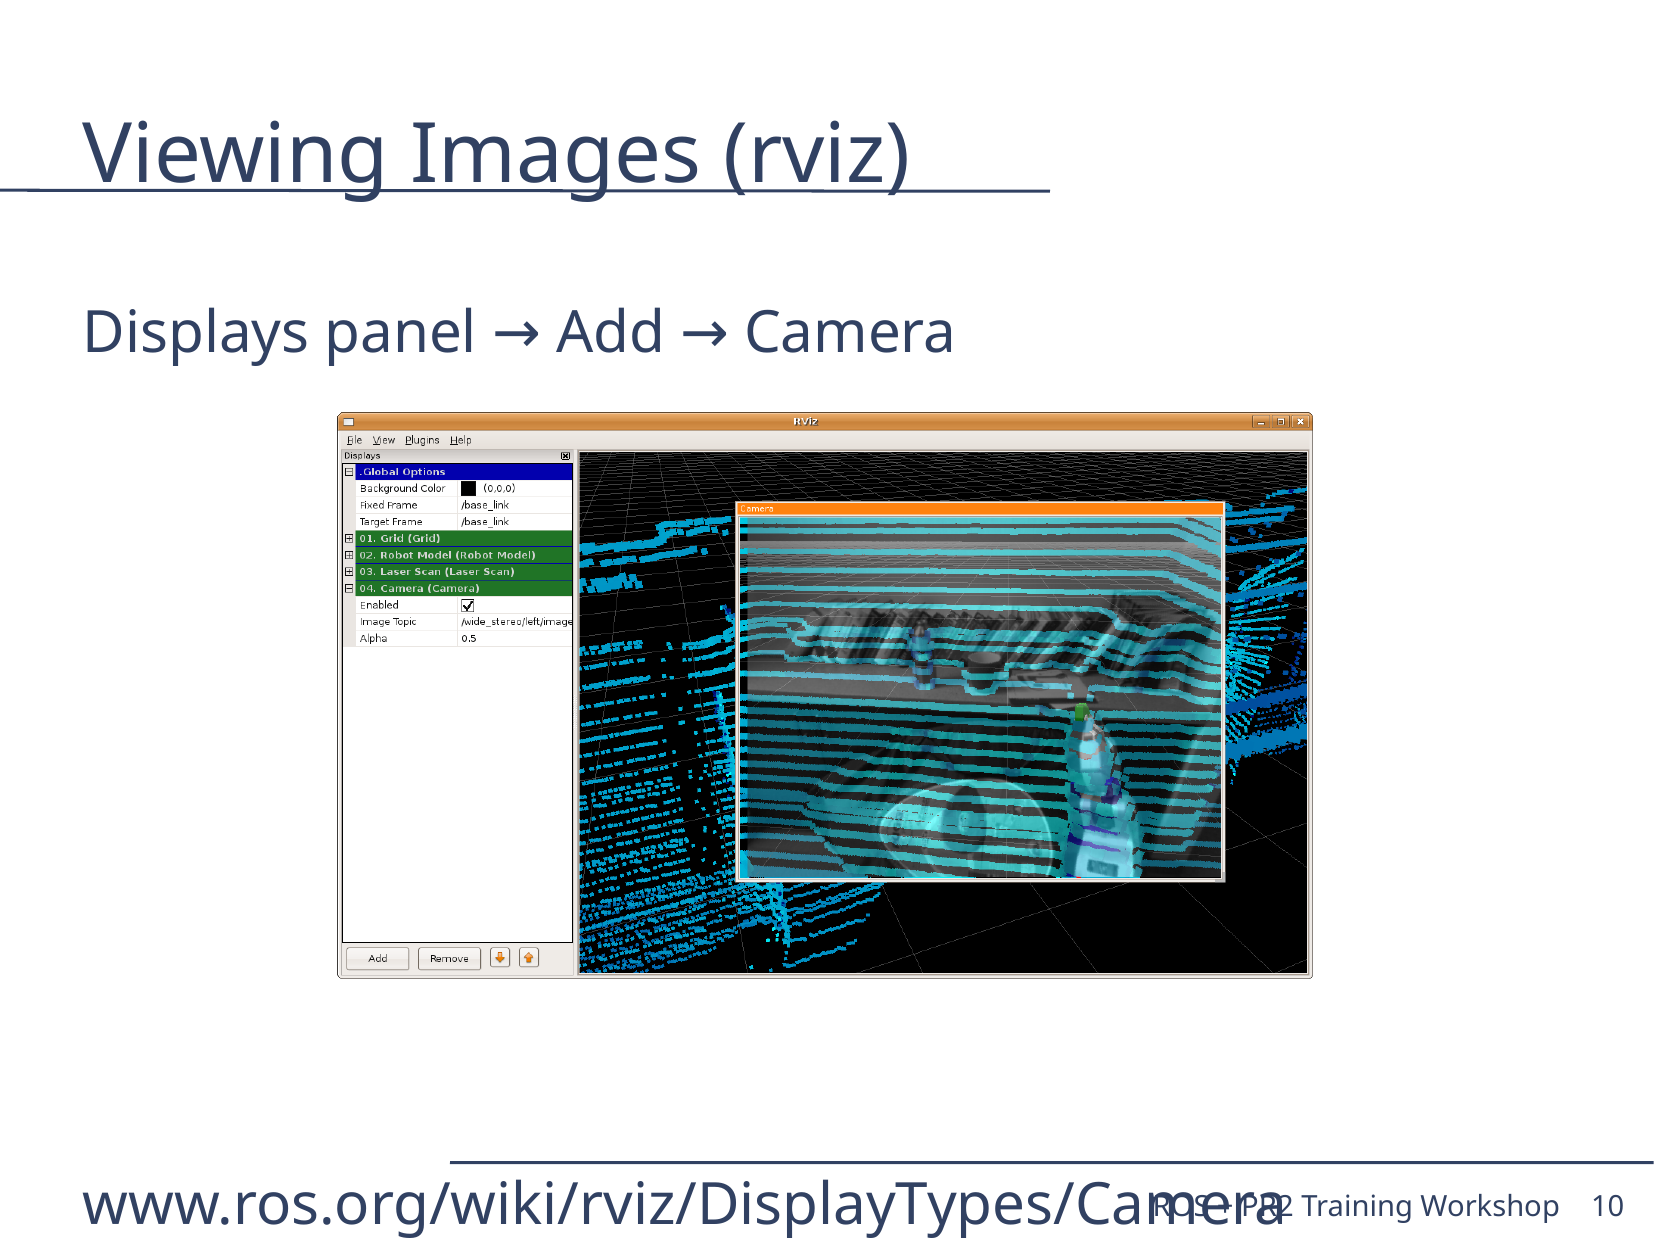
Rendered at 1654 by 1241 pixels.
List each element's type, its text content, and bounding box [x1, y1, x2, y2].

picture [337, 412, 1313, 979]
title Viewing Images (rviz) [82, 75, 1571, 226]
list Displays panel → Add → Camera www.ros.org/wiki/rviz/DisplayTypes/Camera [82, 290, 1571, 1163]
